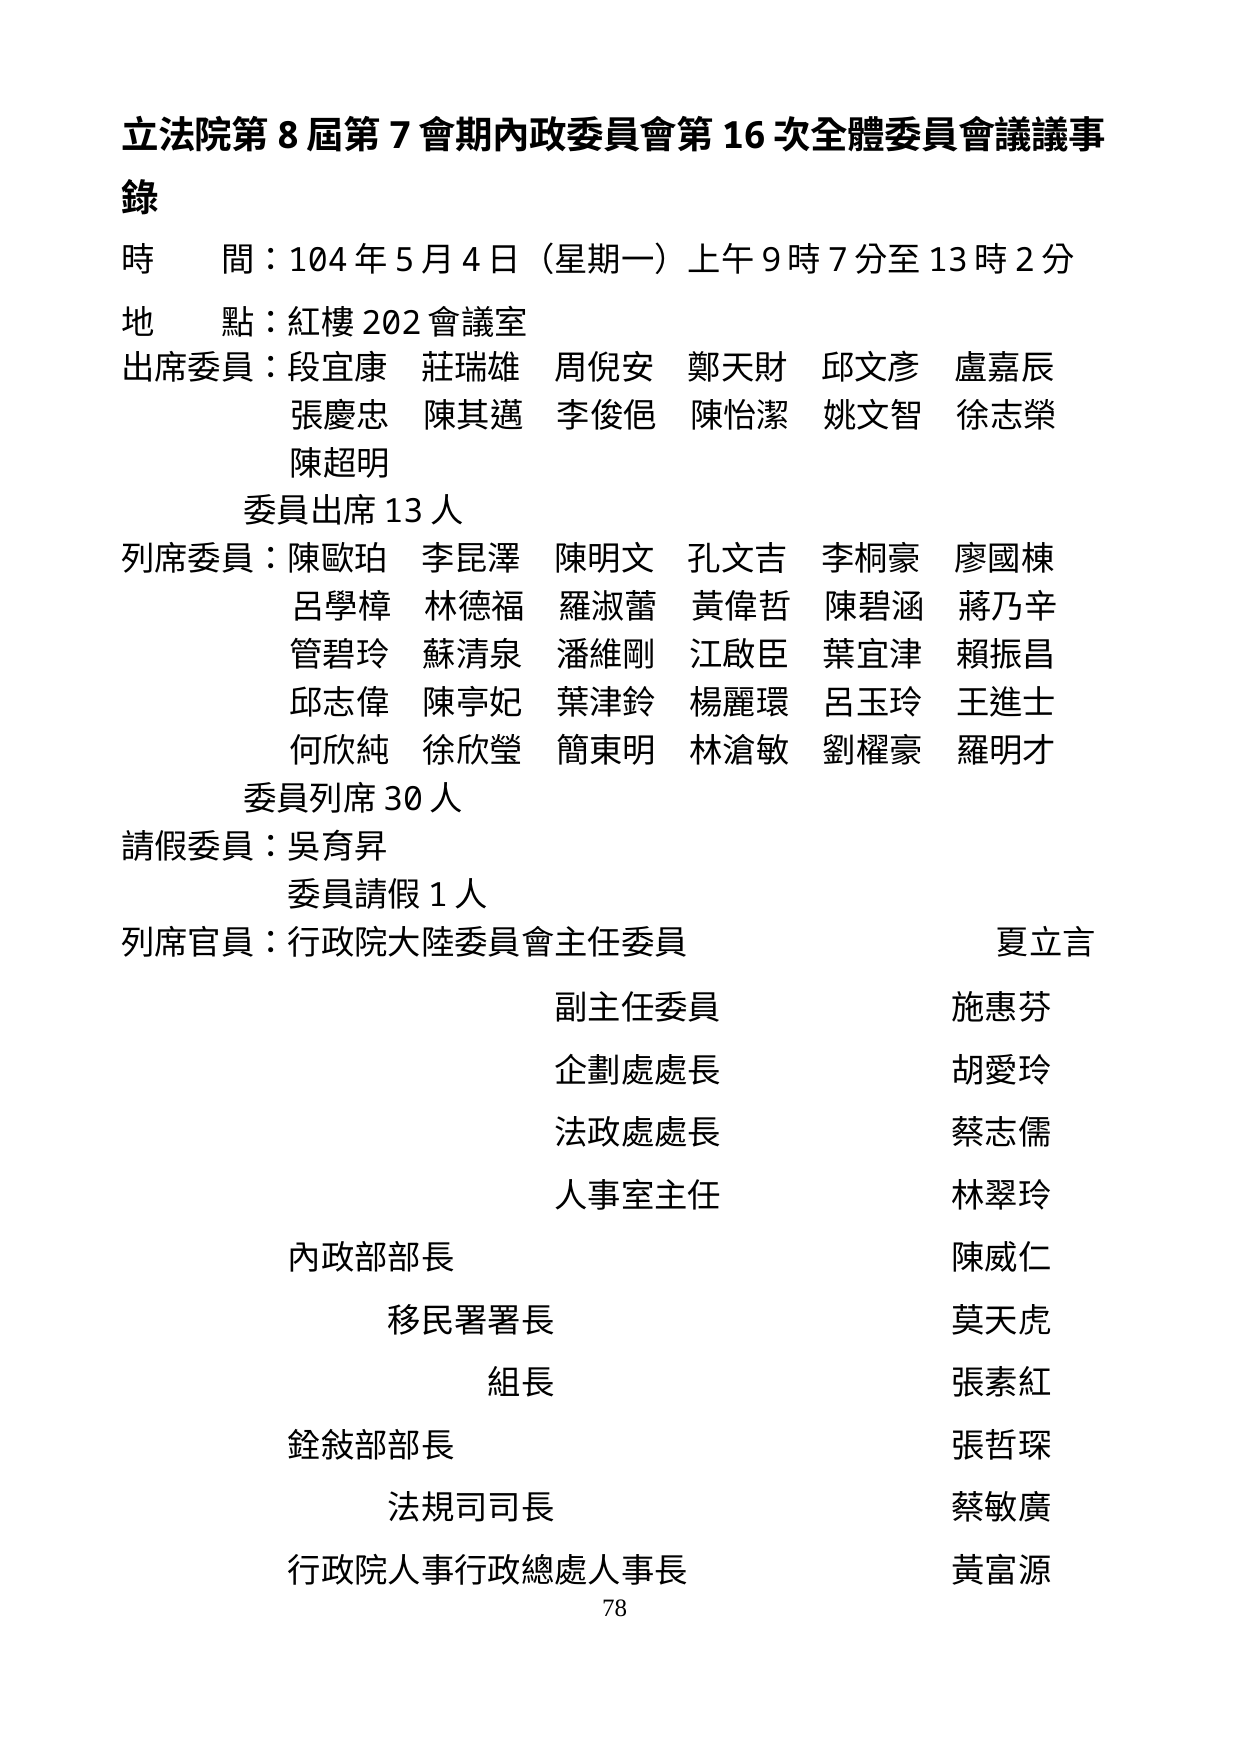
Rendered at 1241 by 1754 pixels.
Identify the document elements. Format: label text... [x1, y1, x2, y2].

text 列席官員：行政院大陸委員會主任委員 夏立言 [121, 916, 1122, 964]
text 地 點：紅樓202會議室 [121, 278, 1107, 341]
text 請假委員：吳育昇 [121, 820, 1078, 868]
text 內政部部長 陳威仁 [121, 1214, 1051, 1276]
text 人事室主任 林翠玲 [121, 1151, 1051, 1214]
text 銓敍部部長 張哲琛 [121, 1401, 1051, 1464]
text 法政處處長 蔡志儒 [121, 1089, 1051, 1151]
text 移民署署長 莫天虎 [121, 1276, 1051, 1339]
text 張慶忠 陳其邁 李俊俋 陳怡潔 姚文智 徐志榮 陳超明 [289, 389, 1107, 484]
text 時 間：104年5月4日（星期一）上午9時7分至13時2分 [121, 216, 1169, 278]
text 呂學樟 林德福 羅淑蕾 黃偉哲 陳碧涵 蔣乃辛 管碧玲 蘇清泉 潘維剛 江啟臣 葉宜津 賴振昌 邱志偉 陳亭妃 葉津鈴 楊麗環 呂玉玲 王進士 何欣純 徐欣瑩 簡東明 林滄敏 劉櫂豪 羅明才 [289, 580, 1108, 772]
text 立法院第8屆第7會期內政委員會第16次全體委員會議議事錄 [121, 91, 1107, 216]
text 委員列席30人 [243, 772, 1078, 820]
text 組長 張素紅 [121, 1339, 1051, 1401]
text 行政院人事行政總處人事長 黃富源 [121, 1526, 1051, 1589]
text 出席委員：段宜康 莊瑞雄 周倪安 鄭天財 邱文彥 盧嘉辰 [121, 341, 1107, 389]
text 委員請假1人 [121, 868, 1078, 916]
text 委員出席13人 [243, 484, 1108, 532]
text 企劃處處長 胡愛玲 [121, 1026, 1051, 1089]
text 列席委員：陳歐珀 李昆澤 陳明文 孔文吉 李桐豪 廖國棟 [121, 532, 1108, 580]
text 法規司司長 蔡敏廣 [121, 1464, 1051, 1526]
text 副主任委員 施惠芬 [121, 964, 1051, 1026]
